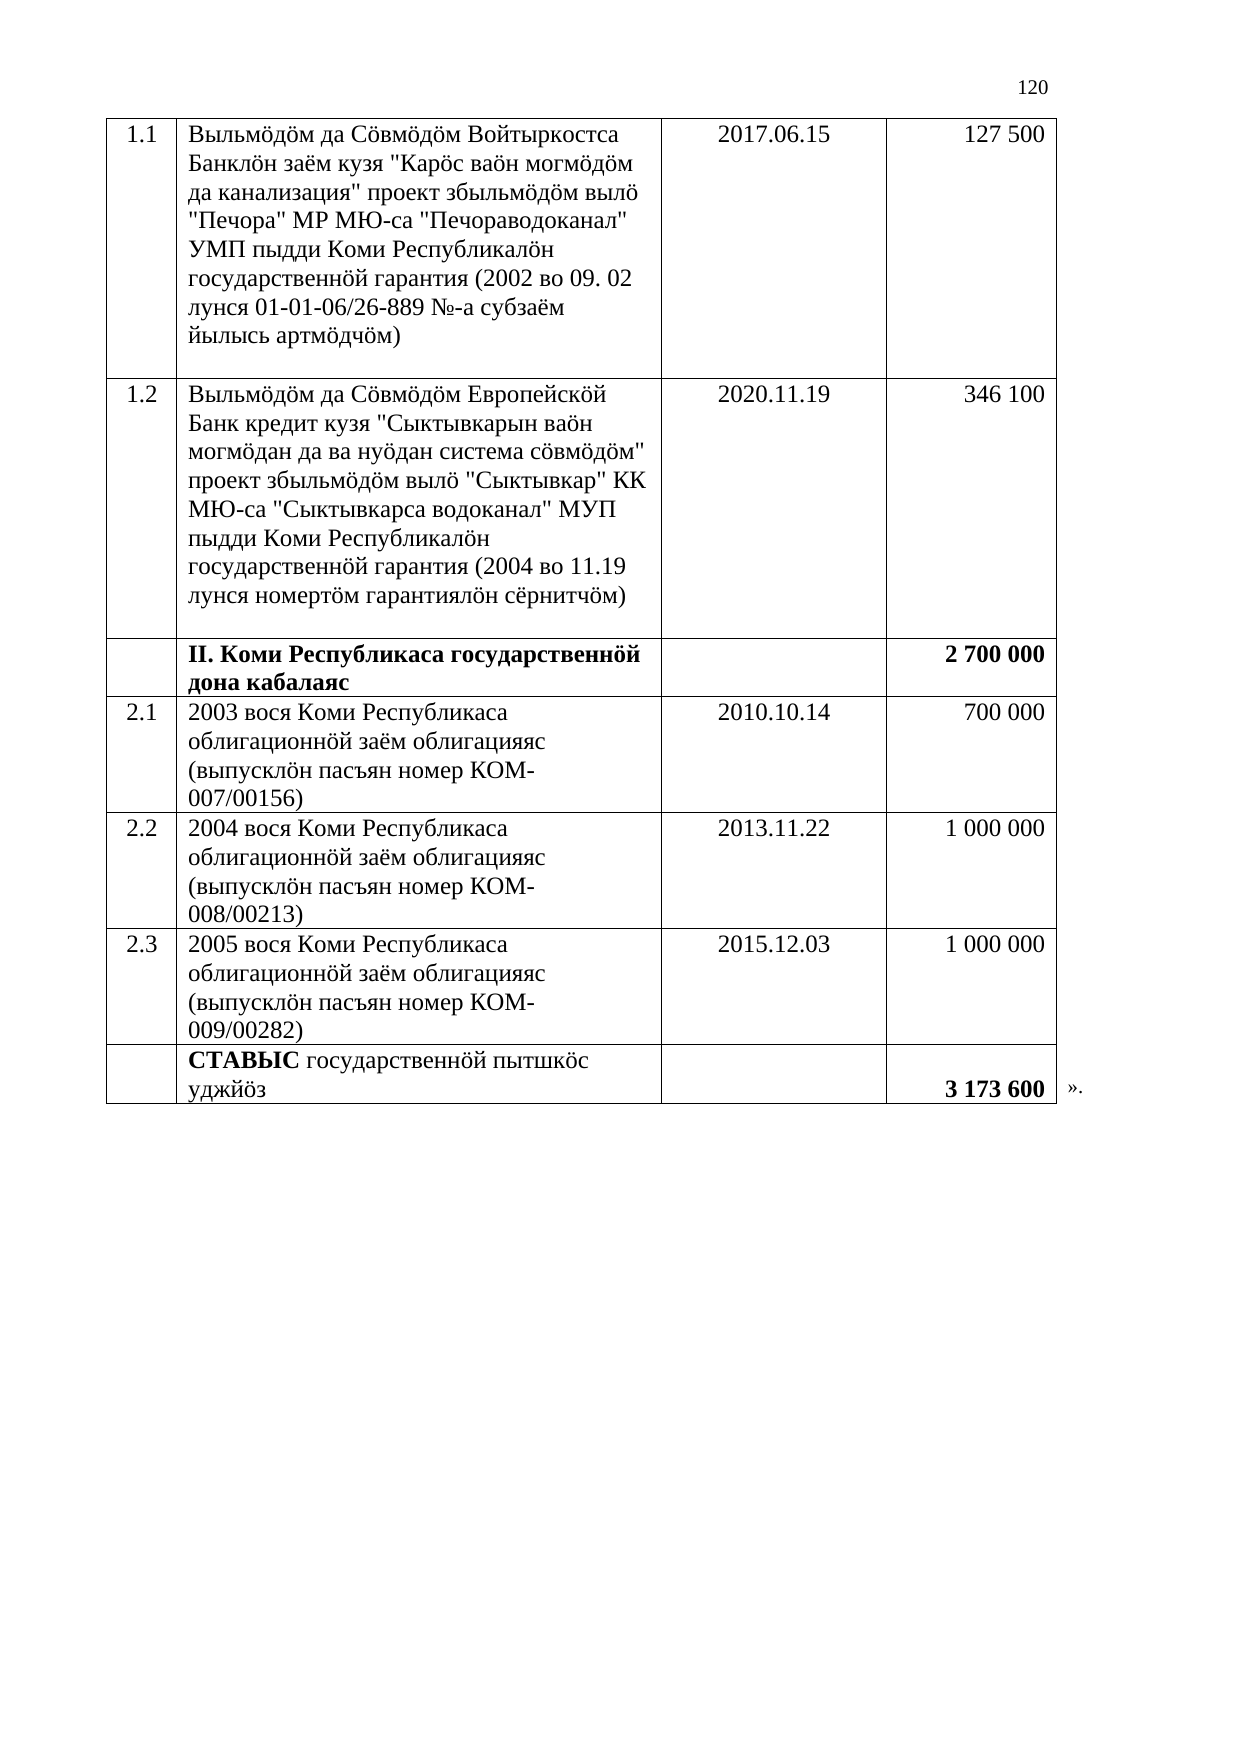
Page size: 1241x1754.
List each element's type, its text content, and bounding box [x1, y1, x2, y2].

table_cell СТАВЫС государственнöй пытшкöс уджйöз [177, 1045, 661, 1103]
table_cell 700 000 [887, 697, 1056, 812]
table_cell 3 173 600 [887, 1045, 1056, 1103]
table_cell [107, 639, 176, 696]
table_cell [662, 639, 886, 696]
table_cell 2003 вося Коми Республикаса облигационнöй заём облигацияяс (выпусклöн пасъян номер КОМ-007/00156) [177, 697, 661, 812]
table_cell 2.1 [107, 697, 176, 812]
table_cell 346 100 [887, 379, 1056, 638]
table_cell 1 000 000 [887, 813, 1056, 928]
table_cell 2020.11.19 [662, 379, 886, 638]
table_cell 2010.10.14 [662, 697, 886, 812]
table_cell II. Коми Республикаса государственнöй дона кабалаяс [177, 639, 661, 696]
table_cell 1 000 000 [887, 929, 1056, 1044]
table_cell 2.3 [107, 929, 176, 1044]
table_cell [1057, 928, 1112, 1044]
table_cell ». [1057, 1044, 1112, 1103]
table_cell Выльмöдöм да Сöвмöдöм Европейскöй Банк кредит кузя "Сыктывкарын ваöн могмöдан да ва нуöдан система сöвмöдöм" проект збыльмöдöм вылö "Сыктывкар" КК МЮ-са "Сыктывкарса водоканал" МУП пыдди Коми Республикалöн государственнöй гарантия (2004 во 11.19 лунся номертöм гарантиялöн сёрнитчöм) [177, 379, 661, 638]
table_cell 2 700 000 [887, 639, 1056, 696]
table_cell 2004 вося Коми Республикаса облигационнöй заём облигацияяс (выпусклöн пасъян номер КОМ-008/00213) [177, 813, 661, 928]
table_cell [1057, 812, 1112, 928]
table_cell 2.2 [107, 813, 176, 928]
table_cell [107, 1045, 176, 1103]
table_cell 2015.12.03 [662, 929, 886, 1044]
table_cell 1.1 [107, 119, 176, 378]
table_cell [1057, 378, 1112, 638]
table_cell 1.2 [107, 379, 176, 638]
table_cell 127 500 [887, 119, 1056, 378]
table_cell Выльмöдöм да Сöвмöдöм Войтыркостса Банклöн заём кузя "Карöс ваöн могмöдöм да канализация" проект збыльмöдöм вылö "Печора" МР МЮ-са "Печораводоканал" УМП пыдди Коми Республикалöн государственнöй гарантия (2002 во 09. 02 лунся 01-01-06/26-889 №-а субзаём йылысь артмöдчöм) [177, 119, 661, 378]
table_cell [1057, 638, 1112, 696]
table_cell 2013.11.22 [662, 813, 886, 928]
table_cell 2005 вося Коми Республикаса облигационнöй заём облигацияяс (выпусклöн пасъян номер КОМ-009/00282) [177, 929, 661, 1044]
table_cell [662, 1045, 886, 1103]
table_cell [1057, 696, 1112, 812]
table_cell [1057, 118, 1112, 378]
table_cell 2017.06.15 [662, 119, 886, 378]
